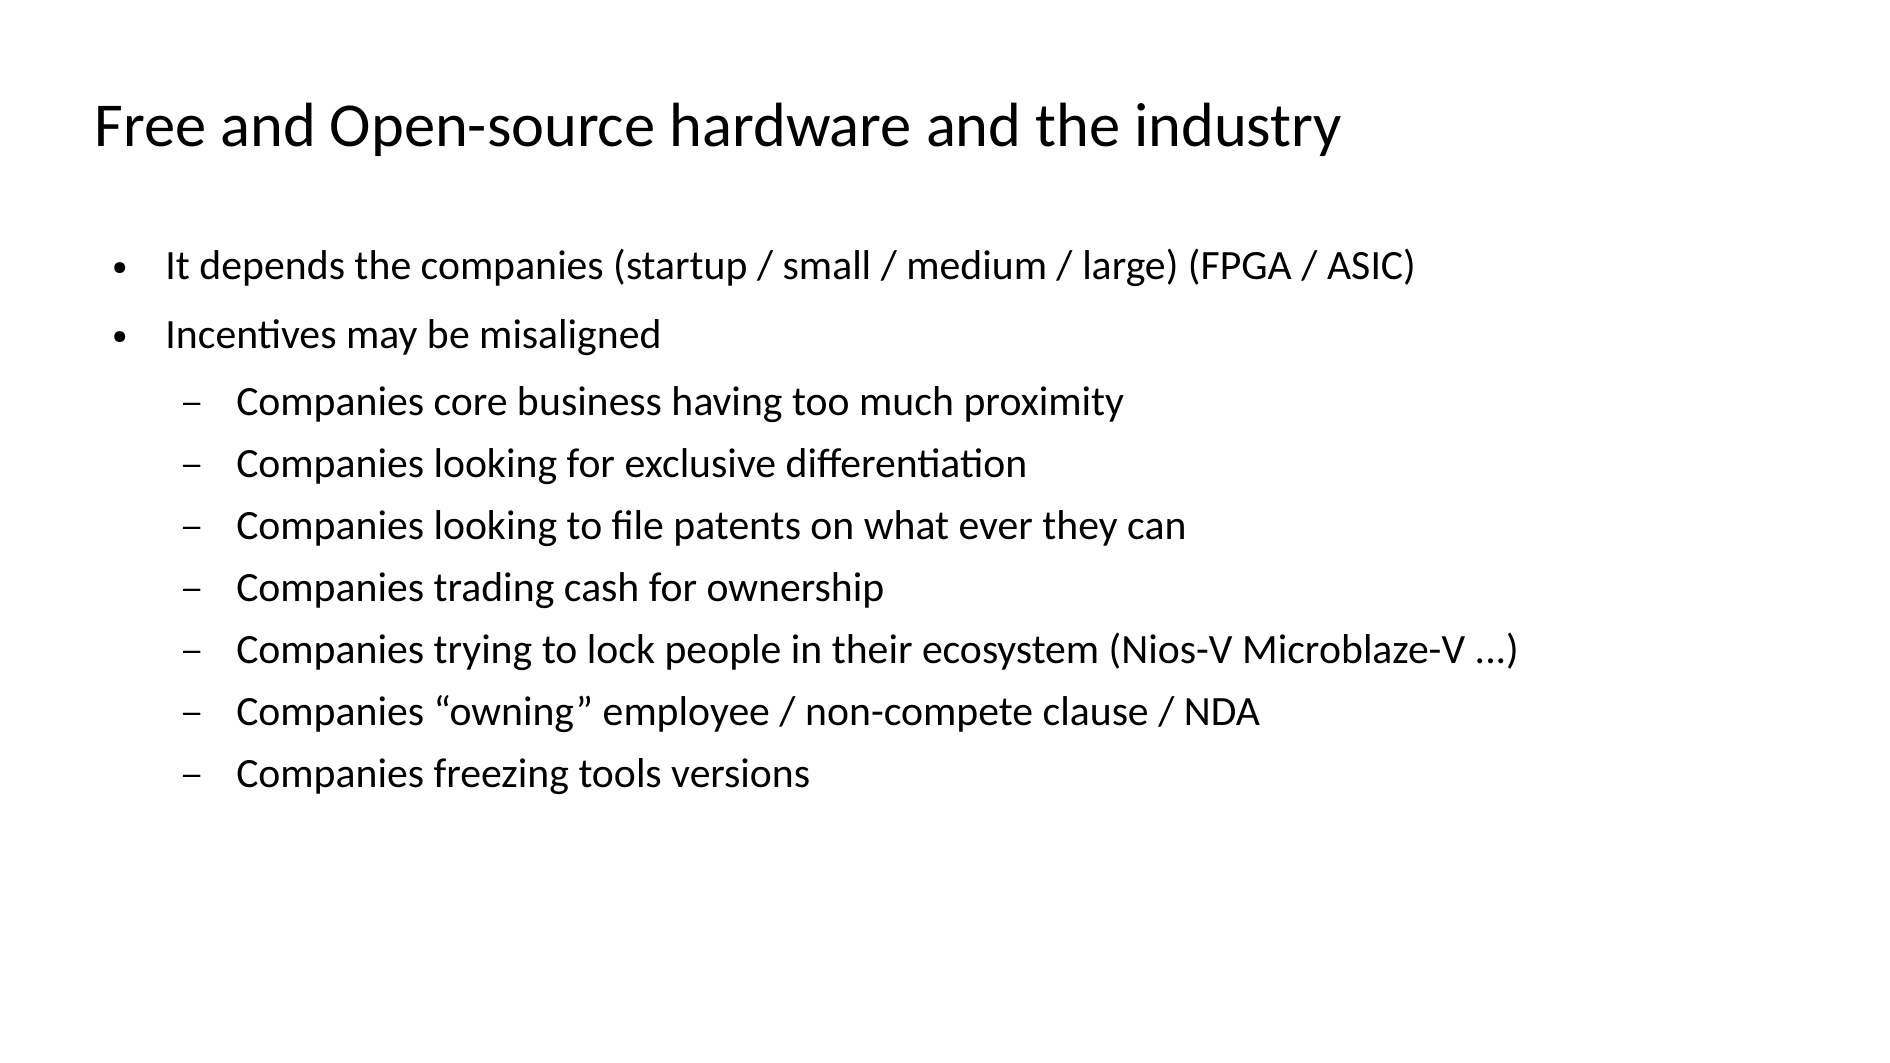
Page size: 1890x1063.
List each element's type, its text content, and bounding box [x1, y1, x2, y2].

list It depends the companies (startup / small / medium / large) (FPGA / ASIC) Incentives may be misaligned Companies core business having too much proximity Companies looking for exclusive differentiation Companies looking to file patents on what ever they can Companies trading cash for ownership Companies trying to lock people in their ecosystem (Nios-V Microblaze-V ...) Companies “owning” employee / non-compete clause / NDA Companies freezing tools versions [94, 248, 1890, 1010]
title Free and Open-source hardware and the industry [94, 42, 1796, 220]
